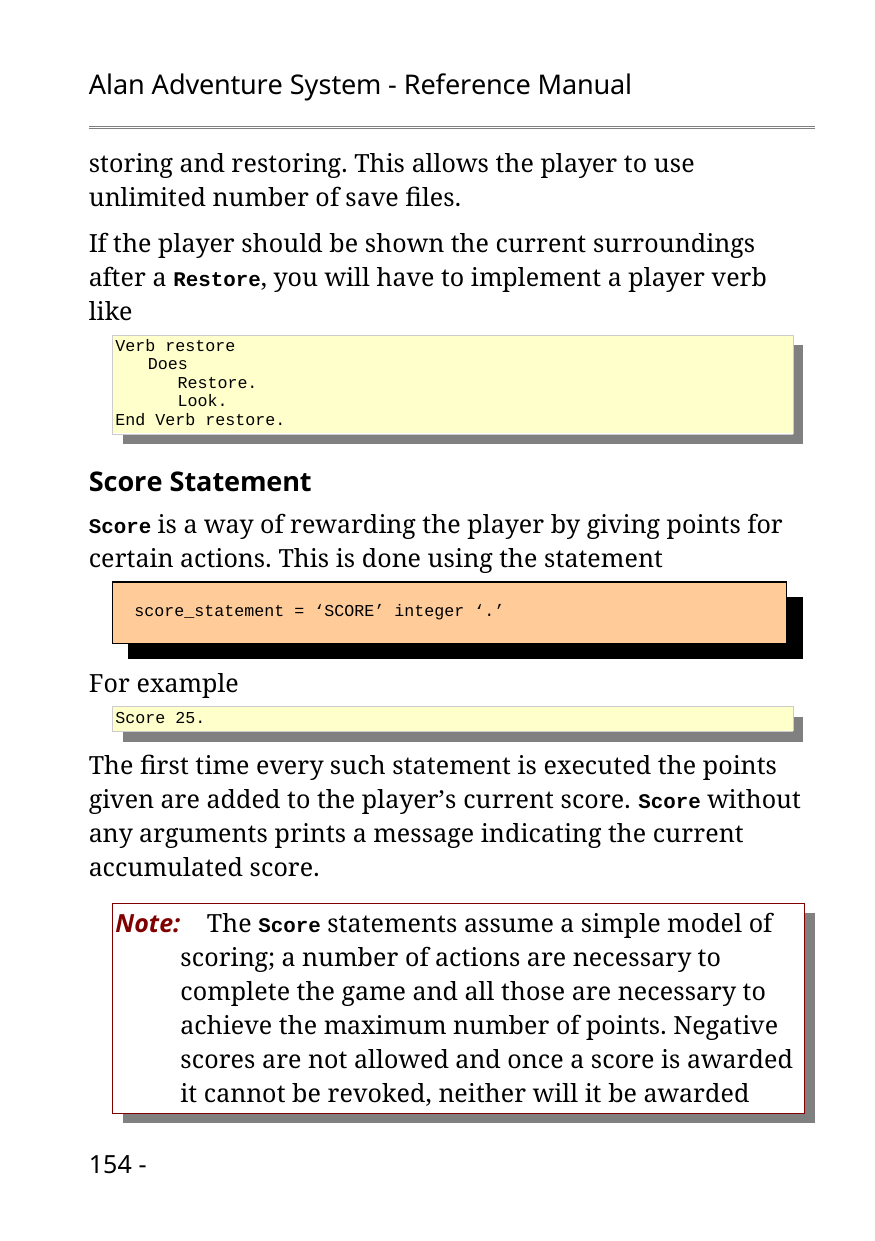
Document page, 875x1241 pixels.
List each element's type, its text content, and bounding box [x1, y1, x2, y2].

text For example [88, 666, 815, 700]
subtitle Score Statement [88, 463, 815, 500]
text The first time every such statement is executed the points given are added to the player’s current score. Score without any arguments prints a message in­dicating the current accumulated score. [88, 748, 815, 884]
text storing and restoring. This allows the player to use unlimited number of save files. [88, 146, 815, 213]
text score_statement = ‘SCORE’ integer ‘.’ [113, 583, 786, 643]
text If the player should be shown the current surroundings after a Restore, you will have to implement a player verb like [88, 226, 815, 328]
text Score 25. [113, 707, 793, 731]
text Verb restore Does Restore. Look. End Verb restore. [113, 336, 793, 433]
text Score is a way of rewarding the player by giving points for certain actions. This is done using the statement [88, 507, 815, 575]
list The Score statements assume a simple model of scoring; a number of actions are necessary to complete the game and all those are necessary to achieve the maximum number of points. Negative scores are not allowed and once a score is awarded it cannot be revoked, neither will it be awarded [113, 904, 804, 1113]
